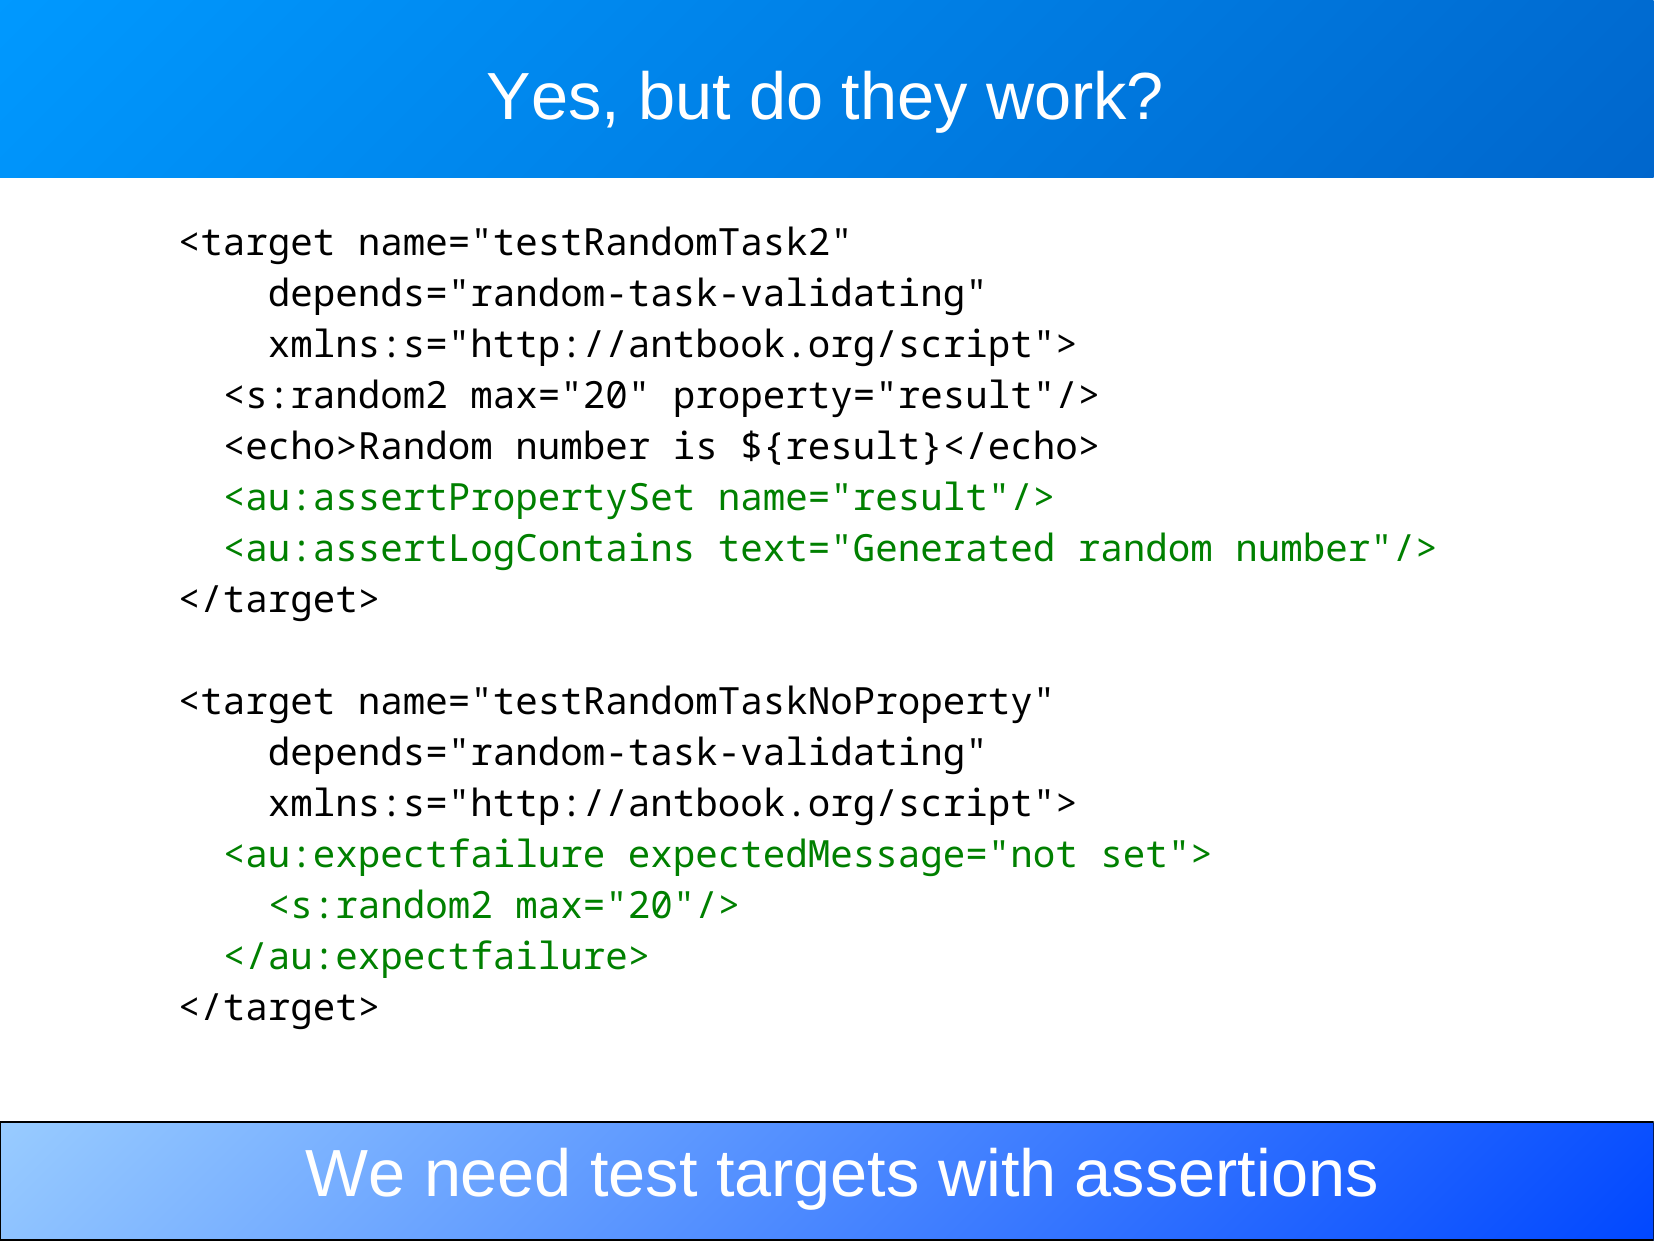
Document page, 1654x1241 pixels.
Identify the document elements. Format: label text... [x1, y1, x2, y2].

text_box <target name="testRandomTask2" depends="random-task-validating" xmlns:s="http://antbook.org/script"> <s:random2 max="20" property="result"/> <echo>Random number is ${result}</echo> <au:assertPropertySet name="result"/> <au:assertLogContains text="Generated random number"/> </target> <target name="testRandomTaskNoProperty" depends="random-task-validating" xmlns:s="http://antbook.org/script"> <au:expectfailure expectedMessage="not set"> <s:random2 max="20"/> </au:expectfailure> </target> [118, 265, 1565, 981]
title Yes, but do they work? [162, 59, 1489, 148]
title We need test targets with assertions [179, 1136, 1506, 1225]
